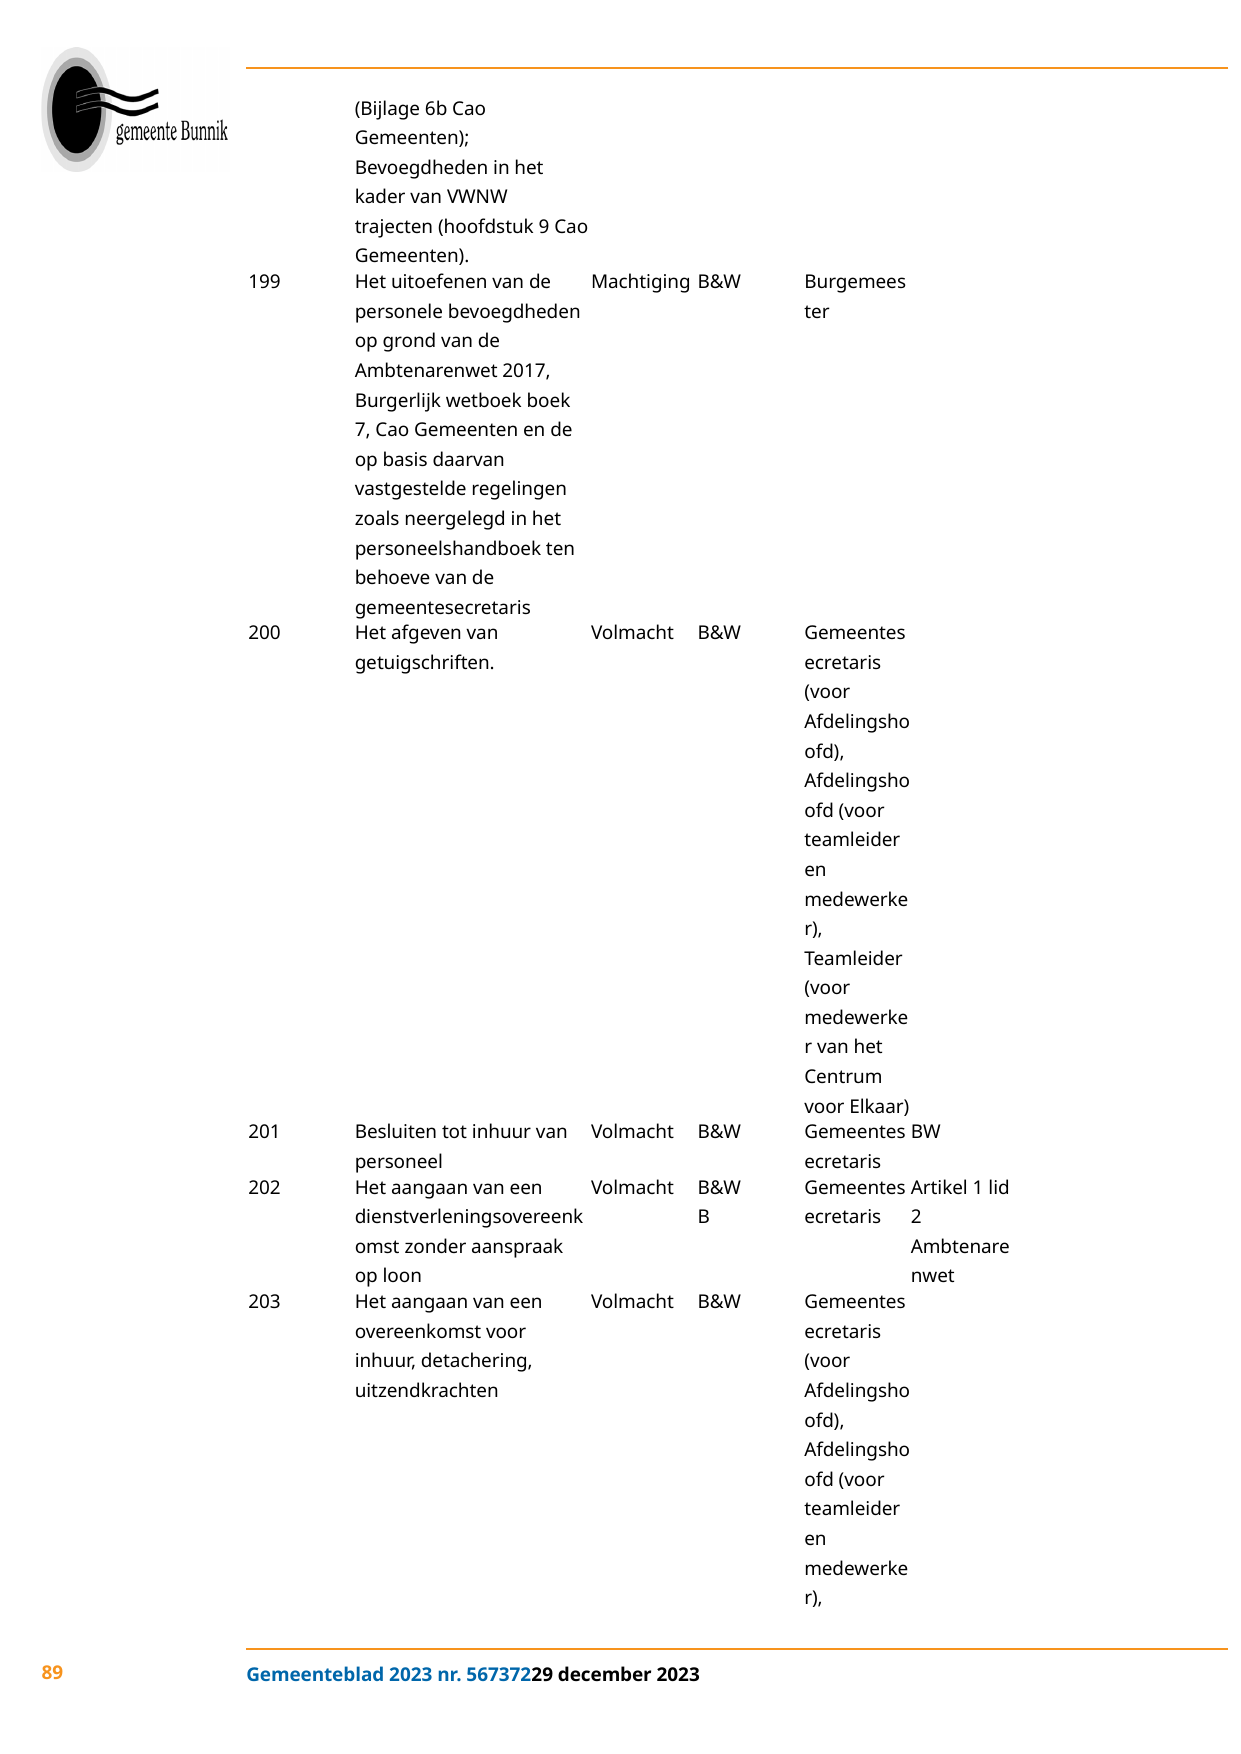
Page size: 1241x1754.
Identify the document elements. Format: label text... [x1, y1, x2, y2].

picture [41, 47, 231, 172]
table_cell [1017, 1289, 1152, 1610]
table_cell [698, 95, 804, 268]
table_cell B&W [698, 1119, 804, 1174]
table_cell B&W B [698, 1174, 804, 1288]
table_cell B&W [698, 1289, 804, 1610]
table_cell Gemeentesecretaris [804, 1174, 911, 1288]
table_cell Burgemeester [804, 269, 911, 619]
table_cell Gemeentesecretaris (voor Afdelingshoofd), Afdelingshoofd (voor teamleider en medewerker), [804, 1289, 911, 1610]
table_cell Machtiging [591, 269, 697, 619]
table_cell [911, 1289, 1017, 1610]
table_cell B&W [698, 269, 804, 619]
table_cell Volmacht [591, 1119, 697, 1174]
table_cell [1017, 620, 1152, 1119]
table_cell Het afgeven van getuigschriften. [355, 620, 591, 1119]
table_cell 200 [248, 620, 354, 1119]
table_cell 201 [248, 1119, 354, 1174]
table_cell [911, 269, 1017, 619]
table_cell Het aangaan van een dienstverleningsovereenkomst zonder aanspraak op loon [355, 1174, 591, 1288]
table_cell Gemeentesecretaris [804, 1119, 911, 1174]
table_cell [1017, 269, 1152, 619]
table_cell Artikel 1 lid 2 Ambtenarenwet [911, 1174, 1017, 1288]
table_cell Volmacht [591, 1174, 697, 1288]
table_cell Volmacht [591, 1289, 697, 1610]
table_cell 202 [248, 1174, 354, 1288]
table_cell Gemeentesecretaris (voor Afdelingshoofd), Afdelingshoofd (voor teamleider en medewerker), Teamleider (voor medewerker van het Centrum voor Elkaar) [804, 620, 911, 1119]
table_cell [911, 620, 1017, 1119]
table_cell 199 [248, 269, 354, 619]
table_cell [591, 95, 697, 268]
table_cell BW [911, 1119, 1017, 1174]
table_cell [1017, 1174, 1152, 1288]
table_cell [804, 95, 911, 268]
table_cell (Bijlage 6b Cao Gemeenten); Bevoegdheden in het kader van VWNW trajecten (hoofdstuk 9 Cao Gemeenten). [355, 95, 591, 268]
table_cell Besluiten tot inhuur van personeel [355, 1119, 591, 1174]
table_cell [1017, 95, 1152, 268]
table_cell 203 [248, 1289, 354, 1610]
table_cell B&W [698, 620, 804, 1119]
table_cell Volmacht [591, 620, 697, 1119]
table_cell [248, 95, 354, 268]
table_cell [1017, 1119, 1152, 1174]
table_cell Het aangaan van een overeenkomst voor inhuur, detachering, uitzendkrachten [355, 1289, 591, 1610]
table_cell Het uitoefenen van de personele bevoegdheden op grond van de Ambtenarenwet 2017, Burgerlijk wetboek boek 7, Cao Gemeenten en de op basis daarvan vastgestelde regelingen zoals neergelegd in het personeelshandboek ten behoeve van de gemeentesecretaris [355, 269, 591, 619]
table_cell [911, 95, 1017, 268]
